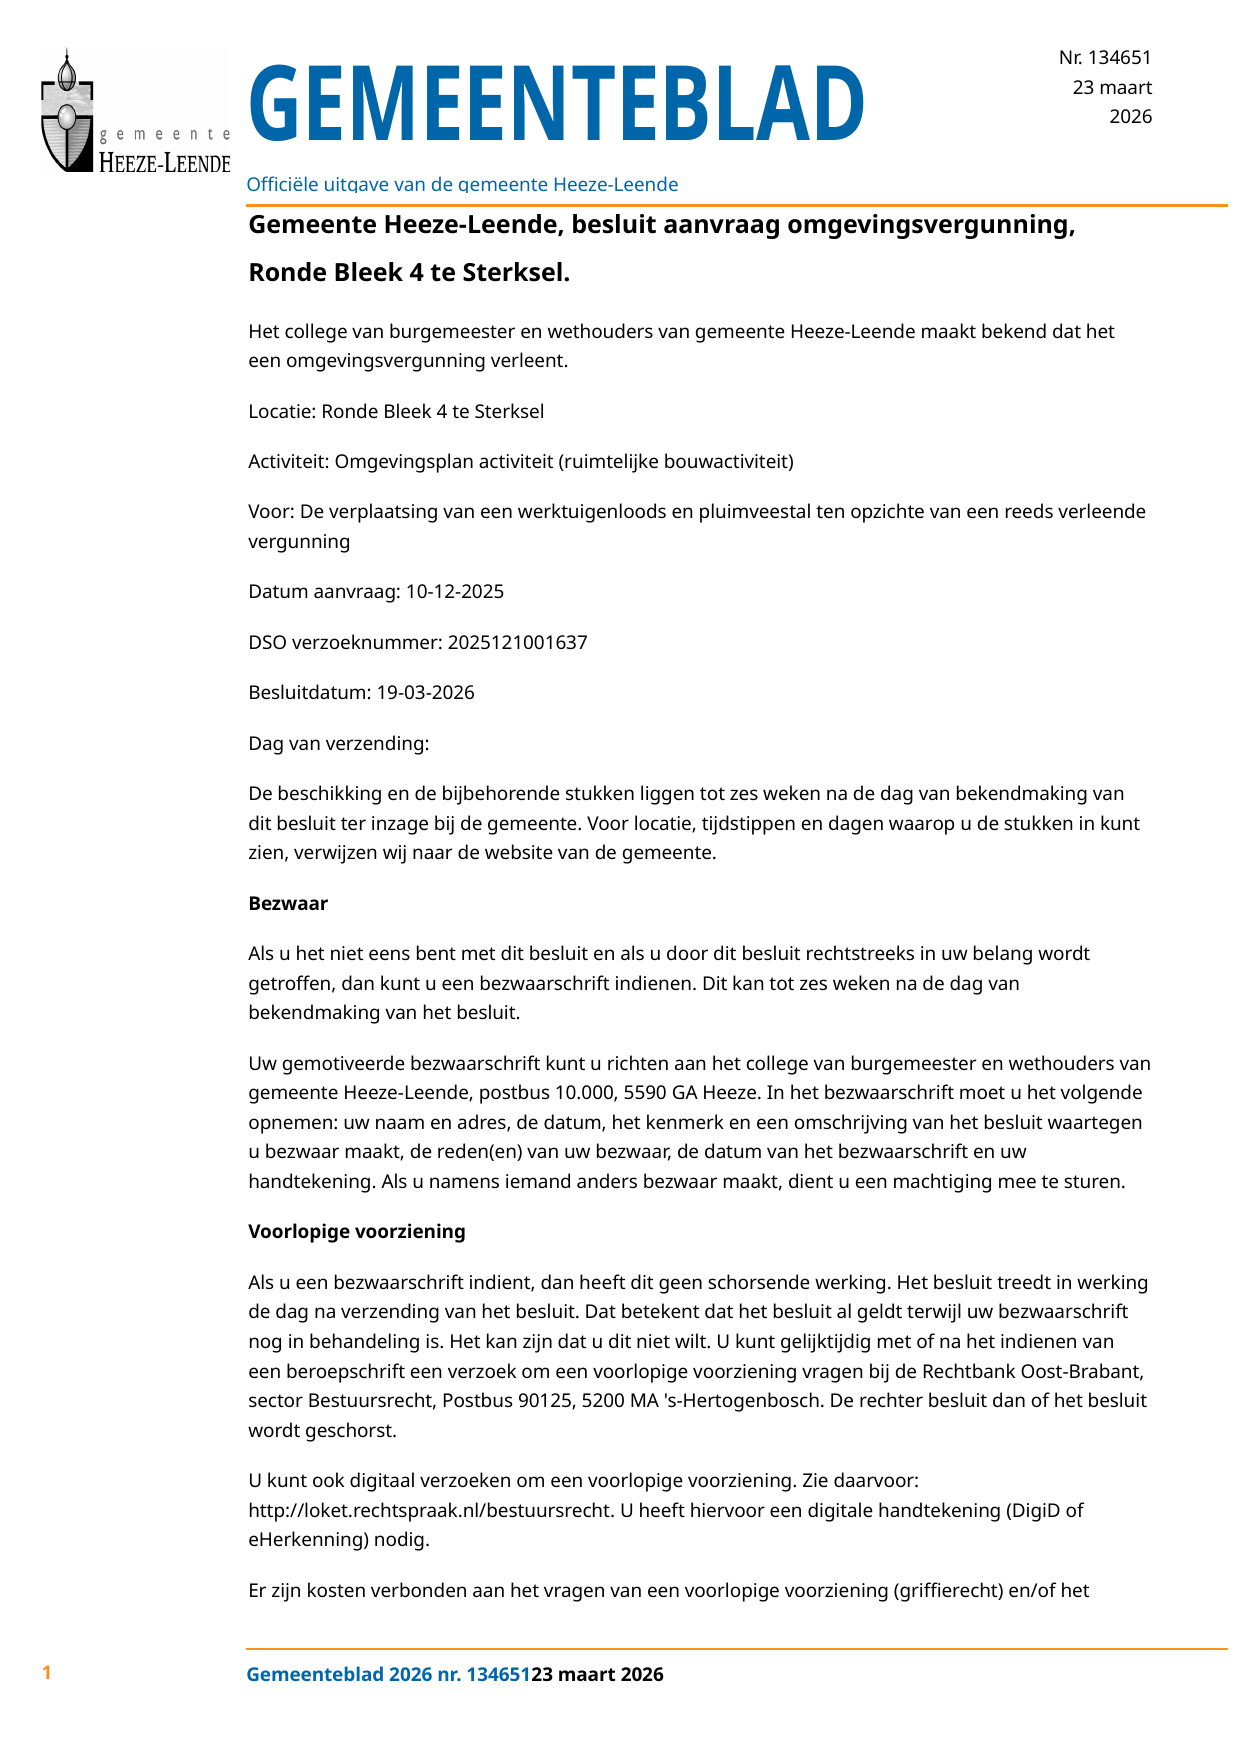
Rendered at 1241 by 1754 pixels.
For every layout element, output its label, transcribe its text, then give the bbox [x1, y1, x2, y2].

text Er zijn kosten verbonden aan het vragen van een voorlopige voorziening (griffierecht) en/of het [248, 1577, 1152, 1603]
text Voorlopige voorziening [248, 1219, 1152, 1244]
text Locatie: Ronde Bleek 4 te Sterksel [248, 398, 1152, 424]
text Datum aanvraag: 10-12-2025 [248, 579, 1152, 604]
text Bezwaar [248, 890, 1152, 916]
text Als u het niet eens bent met dit besluit en als u door dit besluit rechtstreeks in uw belang wordt getroffen, dan kunt u een bezwaarschrift indienen. Dit kan tot zes weken na de dag van bekendmaking van het besluit. [248, 940, 1152, 1025]
text U kunt ook digitaal verzoeken om een voorlopige voorziening. Zie daarvoor: http://loket.rechtspraak.nl/bestuursrecht. U heeft hiervoor een digitale handtekening (DigiD of eHerkenning) nodig. [248, 1467, 1152, 1552]
text Activiteit: Omgevingsplan activiteit (ruimtelijke bouwactiviteit) [248, 448, 1152, 474]
text Het college van burgemeester en wethouders van gemeente Heeze-Leende maakt bekend dat het een omgevingsvergunning verleent. [248, 318, 1152, 373]
text DSO verzoeknummer: 2025121001637 [248, 629, 1152, 655]
text Besluitdatum: 19-03-2026 [248, 679, 1152, 705]
picture [41, 47, 231, 172]
text Voor: De verplaatsing van een werktuigenloods en pluimveestal ten opzichte van een reeds verleende vergunning [248, 499, 1152, 554]
text De beschikking en de bijbehorende stukken liggen tot zes weken na de dag van bekendmaking van dit besluit ter inzage bij de gemeente. Voor locatie, tijdstippen en dagen waarop u de stukken in kunt zien, verwijzen wij naar de website van de gemeente. [248, 780, 1152, 865]
text Uw gemotiveerde bezwaarschrift kunt u richten aan het college van burgemeester en wethouders van gemeente Heeze-Leende, postbus 10.000, 5590 GA Heeze. In het bezwaarschrift moet u het volgende opnemen: uw naam en adres, de datum, het kenmerk en een omschrijving van het besluit waartegen u bezwaar maakt, de reden(en) van uw bezwaar, de datum van het bezwaarschrift en uw handtekening. Als u namens iemand anders bezwaar maakt, dient u een machtiging mee te sturen. [248, 1050, 1152, 1194]
text Dag van verzending: [248, 730, 1152, 756]
text Gemeente Heeze-Leende, besluit aanvraag omgevingsvergunning, Ronde Bleek 4 te Sterksel. [248, 207, 1152, 288]
text Als u een bezwaarschrift indient, dan heeft dit geen schorsende werking. Het besluit treedt in werking de dag na verzending van het besluit. Dat betekent dat het besluit al geldt terwijl uw bezwaarschrift nog in behandeling is. Het kan zijn dat u dit niet wilt. U kunt gelijktijdig met of na het indienen van een beroepschrift een verzoek om een voorlopige voorziening vragen bij de Rechtbank Oost-Brabant, sector Bestuursrecht, Postbus 90125, 5200 MA 's‑Hertogenbosch. De rechter besluit dan of het besluit wordt geschorst. [248, 1269, 1152, 1443]
